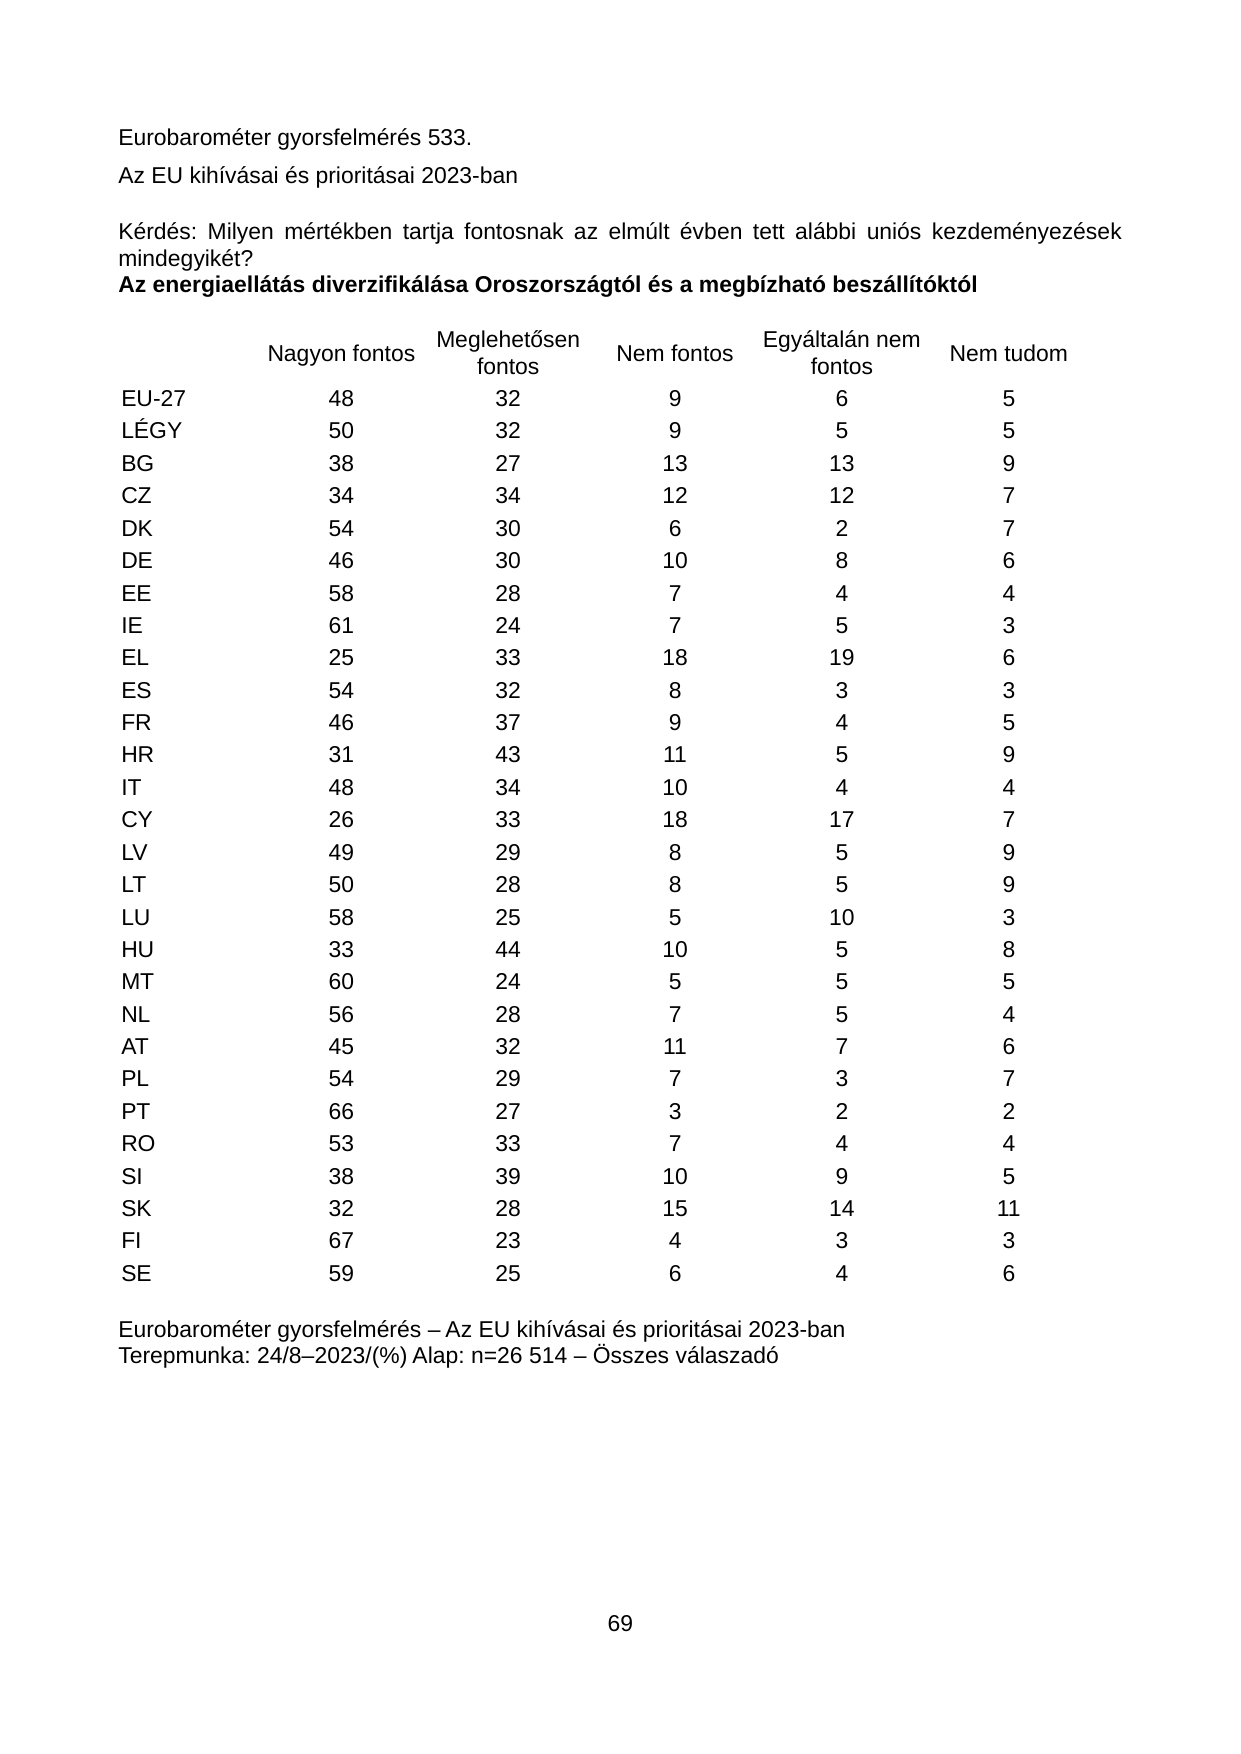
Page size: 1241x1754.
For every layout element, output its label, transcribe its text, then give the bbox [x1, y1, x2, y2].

table_cell 33 [258, 933, 424, 965]
table_cell 9 [591, 415, 758, 447]
table_cell 9 [591, 382, 758, 414]
table_cell 5 [758, 965, 925, 998]
table_cell 6 [925, 641, 1092, 674]
table_cell 26 [258, 803, 424, 836]
table_cell 7 [758, 1030, 925, 1062]
table_cell 5 [758, 609, 925, 641]
table_cell 7 [591, 998, 758, 1030]
table_cell 13 [591, 447, 758, 479]
table_cell 5 [591, 965, 758, 998]
table_cell 28 [425, 576, 591, 609]
table_cell 30 [425, 512, 591, 544]
table_cell SI [118, 1160, 258, 1192]
table_cell 3 [758, 674, 925, 706]
table_cell 48 [258, 382, 424, 414]
table_cell 32 [425, 674, 591, 706]
table_cell PT [118, 1095, 258, 1127]
table_cell 5 [925, 1160, 1092, 1192]
table_cell 4 [758, 1127, 925, 1159]
table_header Meglehetősen fontos [425, 324, 591, 382]
table_cell EU-27 [118, 382, 258, 414]
table_cell 5 [758, 739, 925, 771]
table_cell 48 [258, 771, 424, 803]
table_cell 25 [425, 900, 591, 933]
table_cell 44 [425, 933, 591, 965]
text Eurobarométer gyorsfelmérés – Az EU kihívásai és prioritásai 2023-ban [118, 1316, 1122, 1342]
table_cell 11 [925, 1192, 1092, 1224]
table_cell 32 [425, 1030, 591, 1062]
table_cell 9 [758, 1160, 925, 1192]
table_cell 30 [425, 544, 591, 576]
table_cell FR [118, 706, 258, 738]
table_cell 12 [758, 479, 925, 512]
table_cell 23 [425, 1224, 591, 1257]
table_cell 24 [425, 965, 591, 998]
table_cell 5 [758, 836, 925, 868]
table_cell 32 [425, 382, 591, 414]
table_cell 7 [591, 576, 758, 609]
table_cell 9 [591, 706, 758, 738]
table_cell 4 [758, 576, 925, 609]
table_cell 2 [758, 1095, 925, 1127]
table_cell 2 [758, 512, 925, 544]
table_cell LÉGY [118, 415, 258, 447]
table_cell 14 [758, 1192, 925, 1224]
table_cell 8 [591, 674, 758, 706]
table_cell DE [118, 544, 258, 576]
table_cell 18 [591, 803, 758, 836]
table_cell 2 [925, 1095, 1092, 1127]
table_cell 43 [425, 739, 591, 771]
table_cell 31 [258, 739, 424, 771]
text Kérdés: Milyen mértékben tartja fontosnak az elmúlt évben tett alábbi uniós kezdeményezések mindegyikét? [118, 218, 1122, 271]
table_cell 5 [925, 965, 1092, 998]
table_cell 32 [425, 415, 591, 447]
table_cell 8 [591, 836, 758, 868]
table_cell 24 [425, 609, 591, 641]
table_cell 6 [925, 1257, 1092, 1289]
table_cell 50 [258, 415, 424, 447]
table_cell 7 [591, 1127, 758, 1159]
table_cell 13 [758, 447, 925, 479]
table_cell 4 [925, 576, 1092, 609]
table_cell 66 [258, 1095, 424, 1127]
table_cell 38 [258, 1160, 424, 1192]
table_cell 7 [925, 1063, 1092, 1095]
table_cell 6 [758, 382, 925, 414]
table_cell 34 [425, 771, 591, 803]
table_cell 7 [925, 803, 1092, 836]
table_cell 10 [591, 1160, 758, 1192]
table_cell PL [118, 1063, 258, 1095]
table_cell BG [118, 447, 258, 479]
table_cell 6 [925, 544, 1092, 576]
table_cell FI [118, 1224, 258, 1257]
table_cell 34 [258, 479, 424, 512]
table_cell 8 [591, 868, 758, 900]
table_cell EE [118, 576, 258, 609]
table_cell 60 [258, 965, 424, 998]
table_cell 6 [591, 512, 758, 544]
table_cell 9 [925, 739, 1092, 771]
table_cell 4 [925, 771, 1092, 803]
table_cell 10 [591, 544, 758, 576]
table_cell 17 [758, 803, 925, 836]
table_cell MT [118, 965, 258, 998]
table_cell RO [118, 1127, 258, 1159]
table_cell 11 [591, 1030, 758, 1062]
table_cell LV [118, 836, 258, 868]
table_cell 5 [758, 998, 925, 1030]
table_cell 5 [591, 900, 758, 933]
text Az energiaellátás diverzifikálása Oroszországtól és a megbízható beszállítóktól [118, 271, 1122, 297]
table_header [118, 324, 258, 382]
table_cell 37 [425, 706, 591, 738]
table_cell NL [118, 998, 258, 1030]
table_cell 15 [591, 1192, 758, 1224]
table_cell SE [118, 1257, 258, 1289]
table_cell 8 [758, 544, 925, 576]
table_cell CY [118, 803, 258, 836]
table_cell 58 [258, 900, 424, 933]
table_cell 25 [258, 641, 424, 674]
table_cell 3 [925, 609, 1092, 641]
table_cell 54 [258, 1063, 424, 1095]
table_header Nem tudom [925, 324, 1092, 382]
table_cell 67 [258, 1224, 424, 1257]
table_cell EL [118, 641, 258, 674]
table_cell 6 [591, 1257, 758, 1289]
table_cell 5 [925, 706, 1092, 738]
table_cell 54 [258, 674, 424, 706]
table_cell 4 [925, 1127, 1092, 1159]
table_cell ES [118, 674, 258, 706]
table_cell 33 [425, 1127, 591, 1159]
table_cell 45 [258, 1030, 424, 1062]
table_cell 7 [591, 1063, 758, 1095]
table_cell 34 [425, 479, 591, 512]
table_cell 50 [258, 868, 424, 900]
table_cell 4 [591, 1224, 758, 1257]
table_cell 11 [591, 739, 758, 771]
table_cell IE [118, 609, 258, 641]
table_cell 9 [925, 447, 1092, 479]
table_cell 7 [925, 512, 1092, 544]
table_cell 5 [925, 382, 1092, 414]
table_cell 6 [925, 1030, 1092, 1062]
table_cell 10 [758, 900, 925, 933]
table_cell 49 [258, 836, 424, 868]
table_cell HU [118, 933, 258, 965]
text Terepmunka: 24/8–2023/(%) Alap: n=26 514 – Összes válaszadó [118, 1342, 1122, 1368]
table_cell 10 [591, 933, 758, 965]
table_cell 28 [425, 998, 591, 1030]
table_cell 12 [591, 479, 758, 512]
table_cell 3 [591, 1095, 758, 1127]
table_cell 25 [425, 1257, 591, 1289]
table_cell 39 [425, 1160, 591, 1192]
table_cell 3 [925, 900, 1092, 933]
table_cell LT [118, 868, 258, 900]
table_header Egyáltalán nem fontos [758, 324, 925, 382]
table_cell 3 [925, 674, 1092, 706]
table_cell 4 [925, 998, 1092, 1030]
table_cell 38 [258, 447, 424, 479]
table_cell 28 [425, 868, 591, 900]
table_cell IT [118, 771, 258, 803]
table_cell 8 [925, 933, 1092, 965]
table_cell 9 [925, 868, 1092, 900]
table_cell 5 [758, 868, 925, 900]
table_cell 3 [758, 1063, 925, 1095]
table_cell 58 [258, 576, 424, 609]
table_cell 46 [258, 706, 424, 738]
table_cell 7 [591, 609, 758, 641]
table_cell 5 [758, 415, 925, 447]
table_cell 27 [425, 447, 591, 479]
table_cell CZ [118, 479, 258, 512]
table_cell 9 [925, 836, 1092, 868]
table_cell 61 [258, 609, 424, 641]
table_cell 27 [425, 1095, 591, 1127]
table_cell 7 [925, 479, 1092, 512]
table_cell AT [118, 1030, 258, 1062]
table_header Nem fontos [591, 324, 758, 382]
table_header Nagyon fontos [258, 324, 424, 382]
table_cell 53 [258, 1127, 424, 1159]
table_cell 33 [425, 641, 591, 674]
table_cell HR [118, 739, 258, 771]
table_cell 46 [258, 544, 424, 576]
table_cell 4 [758, 706, 925, 738]
table_cell 18 [591, 641, 758, 674]
table_cell 54 [258, 512, 424, 544]
table_cell 4 [758, 771, 925, 803]
table_cell 5 [925, 415, 1092, 447]
table_cell 5 [758, 933, 925, 965]
table_cell 32 [258, 1192, 424, 1224]
table_cell 4 [758, 1257, 925, 1289]
table_cell 3 [925, 1224, 1092, 1257]
table_cell SK [118, 1192, 258, 1224]
table_cell DK [118, 512, 258, 544]
table_cell LU [118, 900, 258, 933]
table_cell 3 [758, 1224, 925, 1257]
table_cell 10 [591, 771, 758, 803]
table_cell 29 [425, 1063, 591, 1095]
table_cell 56 [258, 998, 424, 1030]
table_cell 33 [425, 803, 591, 836]
table_cell 19 [758, 641, 925, 674]
table_cell 59 [258, 1257, 424, 1289]
table_cell 29 [425, 836, 591, 868]
table_cell 28 [425, 1192, 591, 1224]
